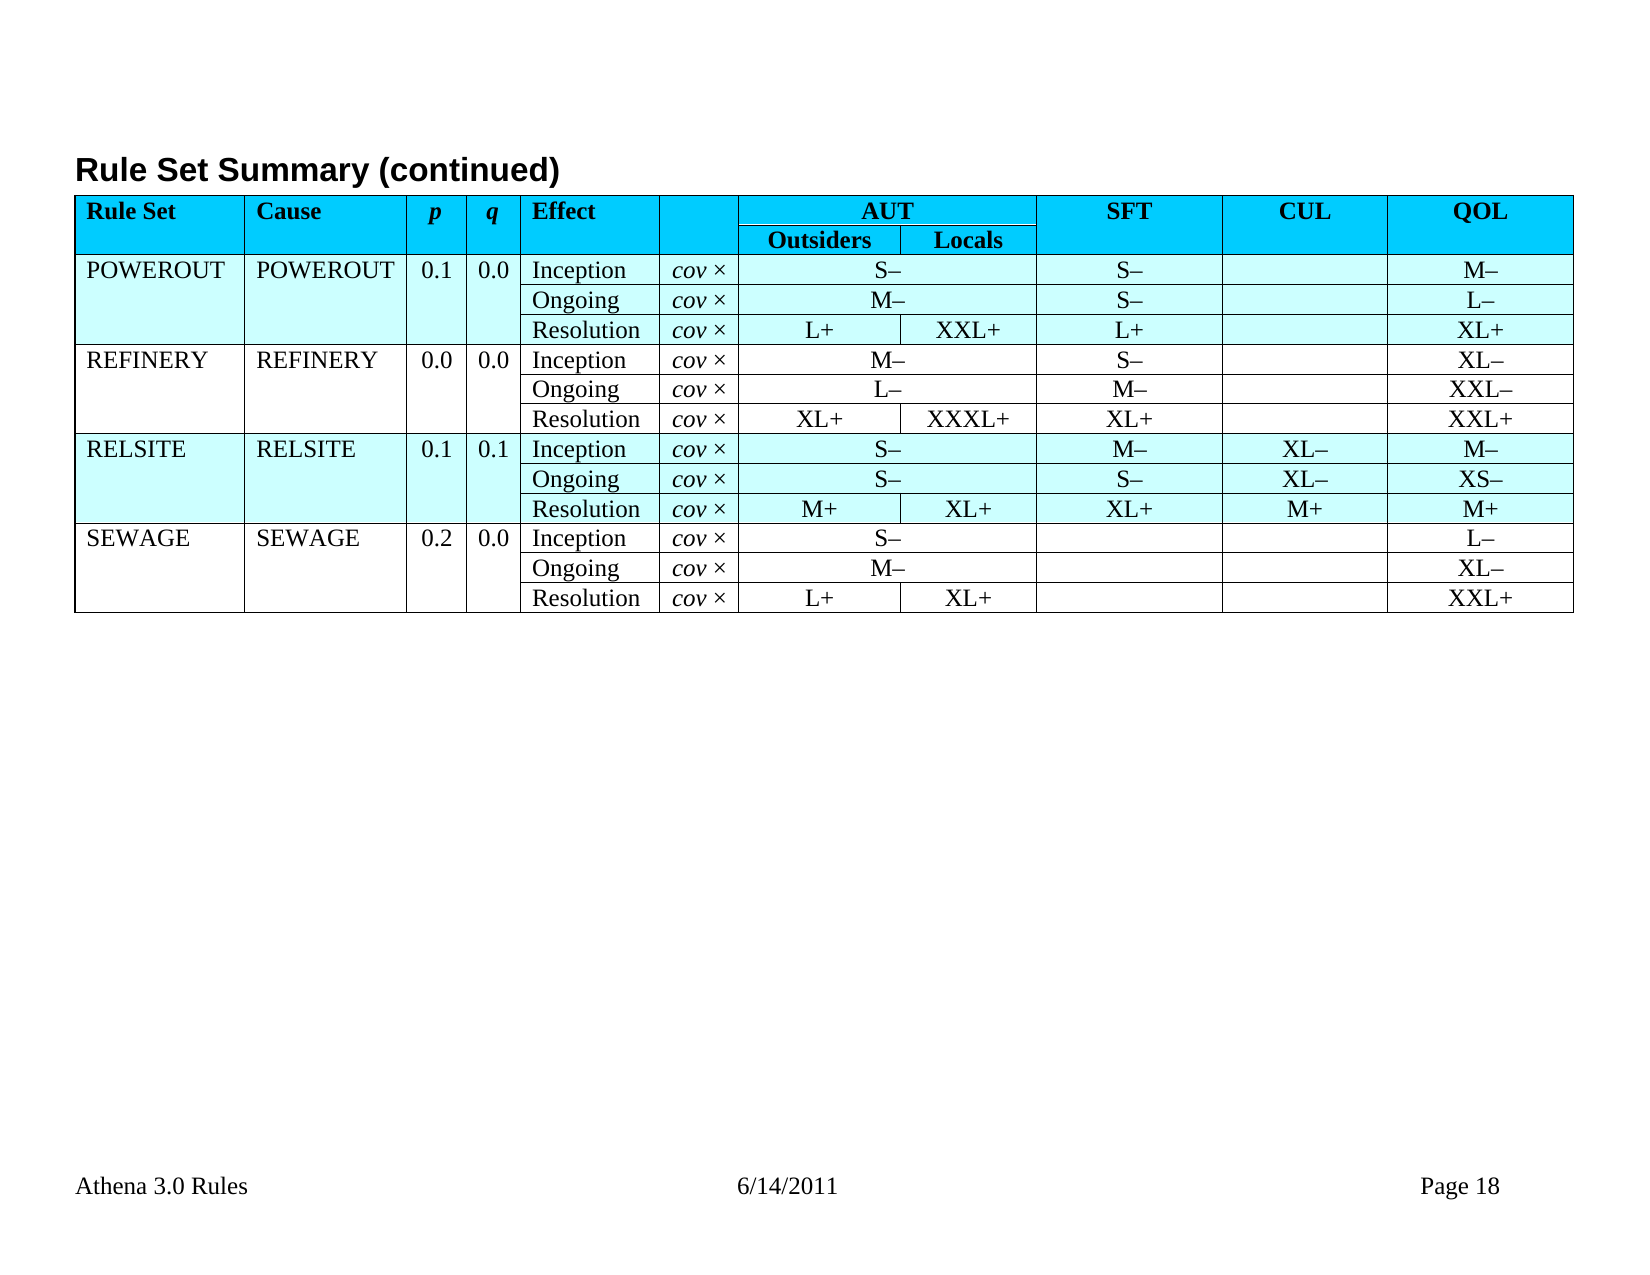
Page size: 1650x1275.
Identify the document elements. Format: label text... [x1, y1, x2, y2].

table_cell Ongoing [521, 285, 659, 314]
table_cell XL+ [739, 404, 900, 433]
table_cell XL– [1223, 464, 1387, 493]
table_cell S– [739, 434, 1036, 463]
table_cell L– [1388, 285, 1573, 314]
table_header QOL [1388, 196, 1573, 254]
table_cell XXL+ [1388, 404, 1573, 433]
table_cell [1223, 524, 1387, 552]
table_cell cov × [660, 285, 738, 314]
table_cell [1037, 553, 1222, 582]
table_cell Outsiders [739, 226, 900, 254]
table_cell cov × [660, 315, 738, 344]
table_header Rule Set [76, 196, 244, 254]
table_cell 0.0 [407, 345, 466, 433]
table_cell 0.1 [407, 434, 466, 522]
table_cell [1037, 524, 1222, 552]
table_header p [407, 196, 466, 254]
table_cell [1223, 345, 1387, 373]
text Rule Set Summary (continued) [75, 150, 1575, 188]
table_cell Resolution [521, 583, 659, 612]
table_cell [1223, 375, 1387, 403]
table_header [660, 196, 738, 254]
table_cell [1223, 285, 1387, 314]
table_cell RELSITE [245, 434, 406, 522]
table_cell Resolution [521, 315, 659, 344]
table_cell M+ [1388, 494, 1573, 522]
table_cell [1223, 404, 1387, 433]
table_cell [1223, 255, 1387, 284]
table_cell M– [739, 553, 1036, 582]
table_cell XL– [1223, 434, 1387, 463]
table_cell L– [1388, 524, 1573, 552]
table_cell M+ [739, 494, 900, 522]
table_header AUT [739, 196, 1036, 224]
table_header Cause [245, 196, 406, 254]
table_cell XXL+ [1388, 583, 1573, 612]
table_cell cov × [660, 375, 738, 403]
table_cell S– [1037, 255, 1222, 284]
table_header q [467, 196, 520, 254]
table_cell L+ [739, 583, 900, 612]
table_cell S– [1037, 285, 1222, 314]
table_cell S– [739, 464, 1036, 493]
table_cell S– [1037, 464, 1222, 493]
table_cell Ongoing [521, 375, 659, 403]
table_cell cov × [660, 583, 738, 612]
table_cell Inception [521, 524, 659, 552]
table_cell M– [739, 345, 1036, 373]
table_cell SEWAGE [245, 524, 406, 612]
table_cell XL+ [901, 583, 1036, 612]
table_cell cov × [660, 434, 738, 463]
table_cell Inception [521, 255, 659, 284]
table_cell M– [1388, 434, 1573, 463]
table_header Effect [521, 196, 659, 254]
table_cell cov × [660, 404, 738, 433]
table_cell [1223, 315, 1387, 344]
table_cell M– [1037, 375, 1222, 403]
table_cell REFINERY [245, 345, 406, 433]
table_cell cov × [660, 553, 738, 582]
table_cell XL+ [1388, 315, 1573, 344]
table_cell [1037, 583, 1222, 612]
table_cell cov × [660, 494, 738, 522]
table_cell cov × [660, 345, 738, 373]
table_cell XXXL+ [901, 404, 1036, 433]
table_cell 0.2 [407, 524, 466, 612]
table_cell M– [739, 285, 1036, 314]
table_cell cov × [660, 464, 738, 493]
table_cell M– [1037, 434, 1222, 463]
table_cell S– [739, 524, 1036, 552]
table_cell 0.1 [467, 434, 520, 522]
table_cell POWEROUT [245, 255, 406, 344]
table_cell Locals [901, 226, 1036, 254]
table_cell [1223, 553, 1387, 582]
table_cell RELSITE [76, 434, 244, 522]
table_cell POWEROUT [76, 255, 244, 344]
table_cell XXL– [1388, 375, 1573, 403]
table_cell Resolution [521, 494, 659, 522]
table_cell 0.0 [467, 255, 520, 344]
table_cell cov × [660, 255, 738, 284]
table_header CUL [1223, 196, 1387, 254]
table_header SFT [1037, 196, 1222, 254]
table_cell 0.0 [467, 345, 520, 433]
table_cell 0.1 [407, 255, 466, 344]
table_cell L– [739, 375, 1036, 403]
table_cell M+ [1223, 494, 1387, 522]
table_cell Ongoing [521, 464, 659, 493]
table_cell XL+ [1037, 494, 1222, 522]
table_cell [1223, 583, 1387, 612]
table_cell S– [739, 255, 1036, 284]
table_cell XXL+ [901, 315, 1036, 344]
table_cell Inception [521, 434, 659, 463]
table_cell Ongoing [521, 553, 659, 582]
table_cell REFINERY [76, 345, 244, 433]
table_cell XL– [1388, 345, 1573, 373]
table_cell XS– [1388, 464, 1573, 493]
table_cell S– [1037, 345, 1222, 373]
table_cell Resolution [521, 404, 659, 433]
table_cell 0.0 [467, 524, 520, 612]
table_cell Inception [521, 345, 659, 373]
table_cell cov × [660, 524, 738, 552]
table_cell L+ [1037, 315, 1222, 344]
table_cell XL– [1388, 553, 1573, 582]
table_cell XL+ [901, 494, 1036, 522]
table_cell M– [1388, 255, 1573, 284]
table_cell XL+ [1037, 404, 1222, 433]
table_cell SEWAGE [76, 524, 244, 612]
table_cell L+ [739, 315, 900, 344]
